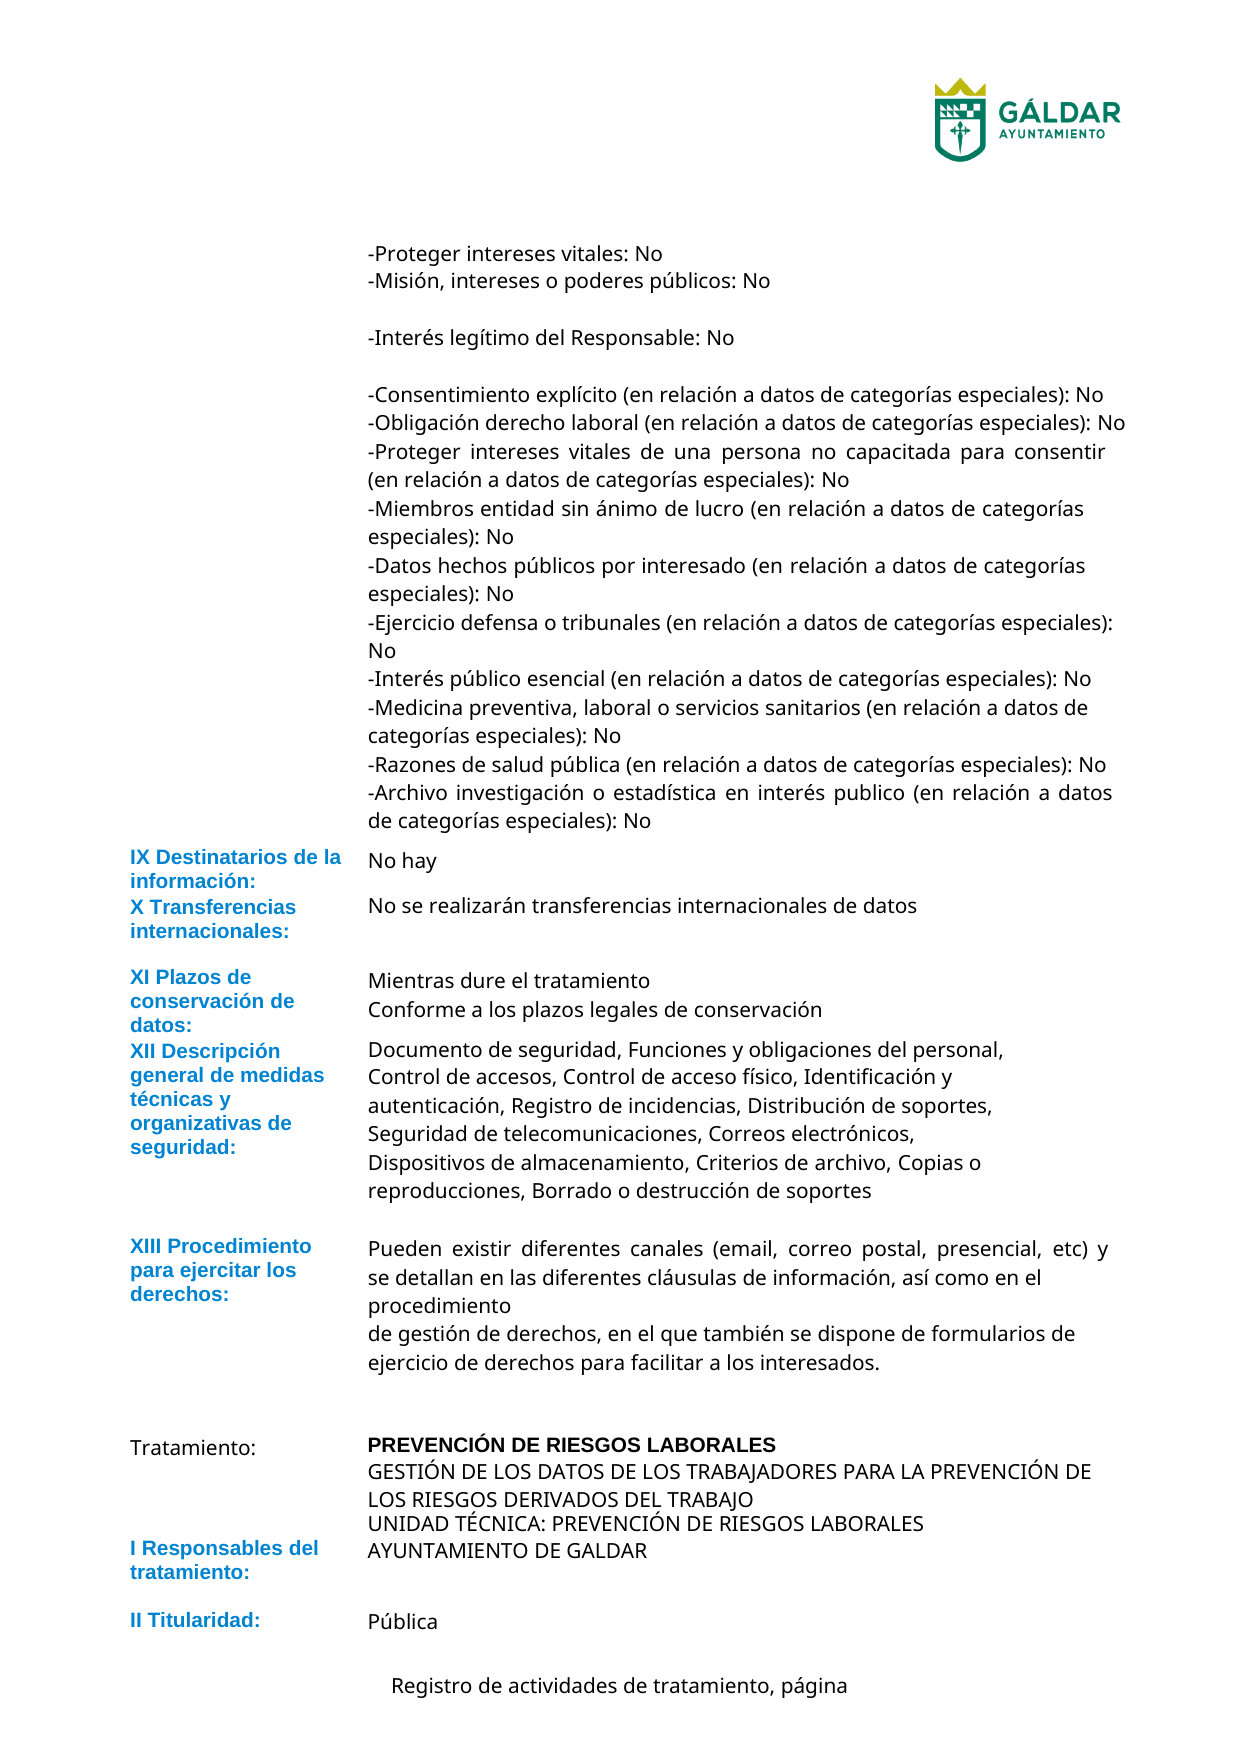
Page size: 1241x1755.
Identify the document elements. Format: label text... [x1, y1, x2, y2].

table_cell No se realizarán transferencias internacionales de datos [354, 895, 1132, 955]
table_header PREVENCIÓN DE RIESGOS LABORALES GESTIÓN DE LOS DATOS DE LOS TRABAJADORES PARA LA PREVENCIÓN DE LOS RIESGOS DERIVADOS DEL TRABAJO UNIDAD TÉCNICA: PREVENCIÓN DE RIESGOS LABORALES [343, 1433, 1123, 1536]
table_cell I Responsables del tratamiento: [119, 1536, 343, 1596]
table_cell X Transferencias internacionales: [109, 895, 354, 955]
table_header [109, 243, 354, 835]
table_cell XI Plazos de conservación de datos: [109, 955, 354, 1039]
table_cell Documento de seguridad, Funciones y obligaciones del personal, Control de accesos, Control de acceso físico, Identificación y autenticación, Registro de incidencias, Distribución de soportes, Seguridad de telecomunicaciones, Correos electrónicos, Dispositivos de almacenamiento, Criterios de archivo, Copias o reproducciones, Borrado o destrucción de soportes [354, 1039, 1132, 1206]
table_cell XIII Procedimiento para ejercitar los derechos: [109, 1206, 354, 1376]
table_cell Mientras dure el tratamiento Conforme a los plazos legales de conservación [354, 955, 1132, 1039]
table_cell No hay [354, 835, 1132, 895]
table_header Tratamiento: [119, 1433, 343, 1536]
table_cell AYUNTAMIENTO DE GALDAR [343, 1536, 1123, 1596]
table_cell XII Descripción general de medidas técnicas y organizativas de seguridad: [109, 1039, 354, 1206]
table_cell Pueden existir diferentes canales (email, correo postal, presencial, etc) y se detallan en las diferentes cláusulas de información, así como en el procedimiento de gestión de derechos, en el que también se dispone de formularios de ejercicio de derechos para facilitar a los interesados. [354, 1206, 1132, 1376]
table_header -Proteger intereses vitales: No -Misión, intereses o poderes públicos: No -Interés legítimo del Responsable: No -Consentimiento explícito (en relación a datos de categorías especiales): No -Obligación derecho laboral (en relación a datos de categorías especiales): No -Proteger intereses vitales de una persona no capacitada para consentir (en relación a datos de categorías especiales): No -Miembros entidad sin ánimo de lucro (en relación a datos de categorías especiales): No -Datos hechos públicos por interesado (en relación a datos de categorías especiales): No -Ejercicio defensa o tribunales (en relación a datos de categorías especiales): No -Interés público esencial (en relación a datos de categorías especiales): No -Medicina preventiva, laboral o servicios sanitarios (en relación a datos de categorías especiales): No -Razones de salud pública (en relación a datos de categorías especiales): No -Archivo investigación o estadística en interés publico (en relación a datos de categorías especiales): No [354, 243, 1132, 835]
table_cell IX Destinatarios de la información: [109, 835, 354, 895]
table_cell II Titularidad: [119, 1596, 343, 1644]
table_cell Pública [343, 1596, 1123, 1644]
